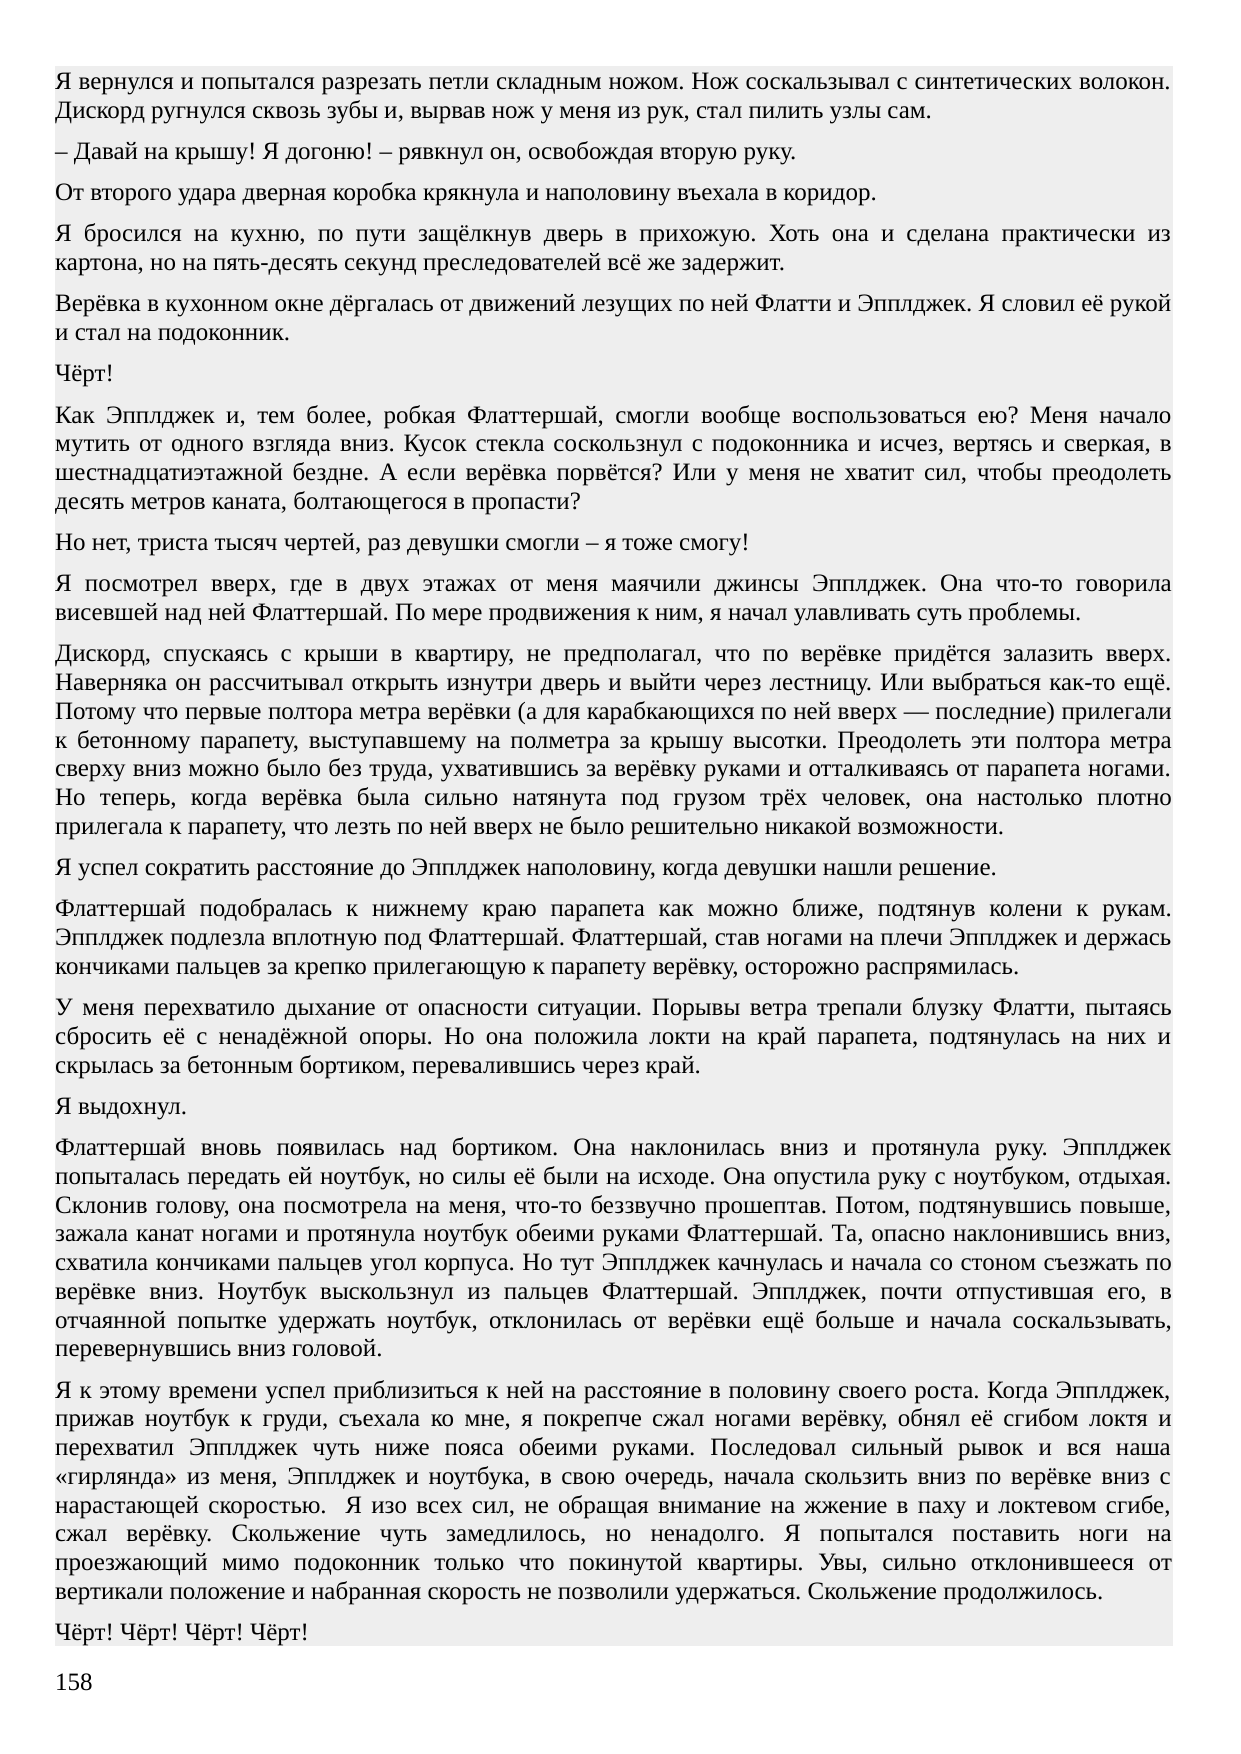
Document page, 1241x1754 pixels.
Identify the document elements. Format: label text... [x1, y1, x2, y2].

text Дискорд, спускаясь с крыши в квартиру, не предполагал, что по верёвке придётся залазить вверх. Наверняка он рассчитывал открыть изнутри дверь и выйти через лестницу. Или выбраться как-то ещё. Потому что первые полтора метра верёвки (а для карабкающихся по ней вверх — последние) прилегали к бетонному парапету, выступавшему на полметра за крышу высотки. Преодолеть эти полтора метра сверху вниз можно было без труда, ухватившись за верёвку руками и отталкиваясь от парапета ногами. Но теперь, когда верёвка была сильно натянута под грузом трёх человек, она настолько плотно прилегала к парапету, что лезть по ней вверх не было решительно никакой возможности. [55, 638, 1173, 840]
text Как Эпплджек и, тем более, робкая Флаттершай, смогли вообще воспользоваться ею? Меня начало мутить от одного взгляда вниз. Кусок стекла соскользнул с подоконника и исчез, вертясь и сверкая, в шестнадцатиэтажной бездне. А если верёвка порвётся? Или у меня не хватит сил, чтобы преодолеть десять метров каната, болтающегося в пропасти? [55, 400, 1173, 515]
text Я к этому времени успел приблизиться к ней на расстояние в половину своего роста. Когда Эпплджек, прижав ноутбук к груди, съехала ко мне, я покрепче сжал ногами верёвку, обнял её сгибом локтя и перехватил Эпплджек чуть ниже пояса обеими руками. Последовал сильный рывок и вся наша «гирлянда» из меня, Эпплджек и ноутбука, в свою очередь, начала скользить вниз по верёвке вниз с нарастающей скоростью. Я изо всех сил, не обращая внимание на жжение в паху и локтевом сгибе, сжал верёвку. Скольжение чуть замедлилось, но ненадолго. Я попытался поставить ноги на проезжающий мимо подоконник только что покинутой квартиры. Увы, сильно отклонившееся от вертикали положение и набранная скорость не позволили удержаться. Скольжение продолжилось. [55, 1375, 1173, 1605]
text Я вернулся и попытался разрезать петли складным ножом. Нож соскальзывал с синтетических волокон. Дискорд ругнулся сквозь зубы и, вырвав нож у меня из рук, стал пилить узлы сам. [55, 66, 1173, 123]
text Чёрт! Чёрт! Чёрт! Чёрт! [55, 1617, 1173, 1646]
text Флаттершай подобралась к нижнему краю парапета как можно ближе, подтянув колени к рукам. Эпплджек подлезла вплотную под Флаттершай. Флаттершай, став ногами на плечи Эпплджек и держась кончиками пальцев за крепко прилегающую к парапету верёвку, осторожно распрямилась. [55, 893, 1173, 980]
text – Давай на крышу! Я догоню! – рявкнул он, освобождая вторую руку. [55, 136, 1173, 165]
text Чёрт! [55, 358, 1173, 387]
text У меня перехватило дыхание от опасности ситуации. Порывы ветра трепали блузку Флатти, пытаясь сбросить её с ненадёжной опоры. Но она положила локти на край парапета, подтянулась на них и скрылась за бетонным бортиком, перевалившись через край. [55, 992, 1173, 1078]
text Но нет, триста тысяч чертей, раз девушки смогли – я тоже смогу! [55, 527, 1173, 556]
text Я посмотрел вверх, где в двух этажах от меня маячили джинсы Эпплджек. Она что-то говорила висевшей над ней Флаттершай. По мере продвижения к ним, я начал улавливать суть проблемы. [55, 568, 1173, 626]
text Я бросился на кухню, по пути защёлкнув дверь в прихожую. Хоть она и сделана практически из картона, но на пять-десять секунд преследователей всё же задержит. [55, 218, 1173, 276]
text Я выдохнул. [55, 1091, 1173, 1120]
text Верёвка в кухонном окне дёргалась от движений лезущих по ней Флатти и Эпплджек. Я словил её рукой и стал на подоконник. [55, 288, 1173, 346]
text Я успел сократить расстояние до Эпплджек наполовину, когда девушки нашли решение. [55, 852, 1173, 881]
text От второго удара дверная коробка крякнула и наполовину въехала в коридор. [55, 177, 1173, 206]
text Флаттершай вновь появилась над бортиком. Она наклонилась вниз и протянула руку. Эпплджек попыталась передать ей ноутбук, но силы её были на исходе. Она опустила руку с ноутбуком, отдыхая. Склонив голову, она посмотрела на меня, что-то беззвучно прошептав. Потом, подтянувшись повыше, зажала канат ногами и протянула ноутбук обеими руками Флаттершай. Та, опасно наклонившись вниз, схватила кончиками пальцев угол корпуса. Но тут Эпплджек качнулась и начала со стоном съезжать по верёвке вниз. Ноутбук выскользнул из пальцев Флаттершай. Эпплджек, почти отпустившая его, в отчаянной попытке удержать ноутбук, отклонилась от верёвки ещё больше и начала соскальзывать, перевернувшись вниз головой. [55, 1132, 1173, 1362]
